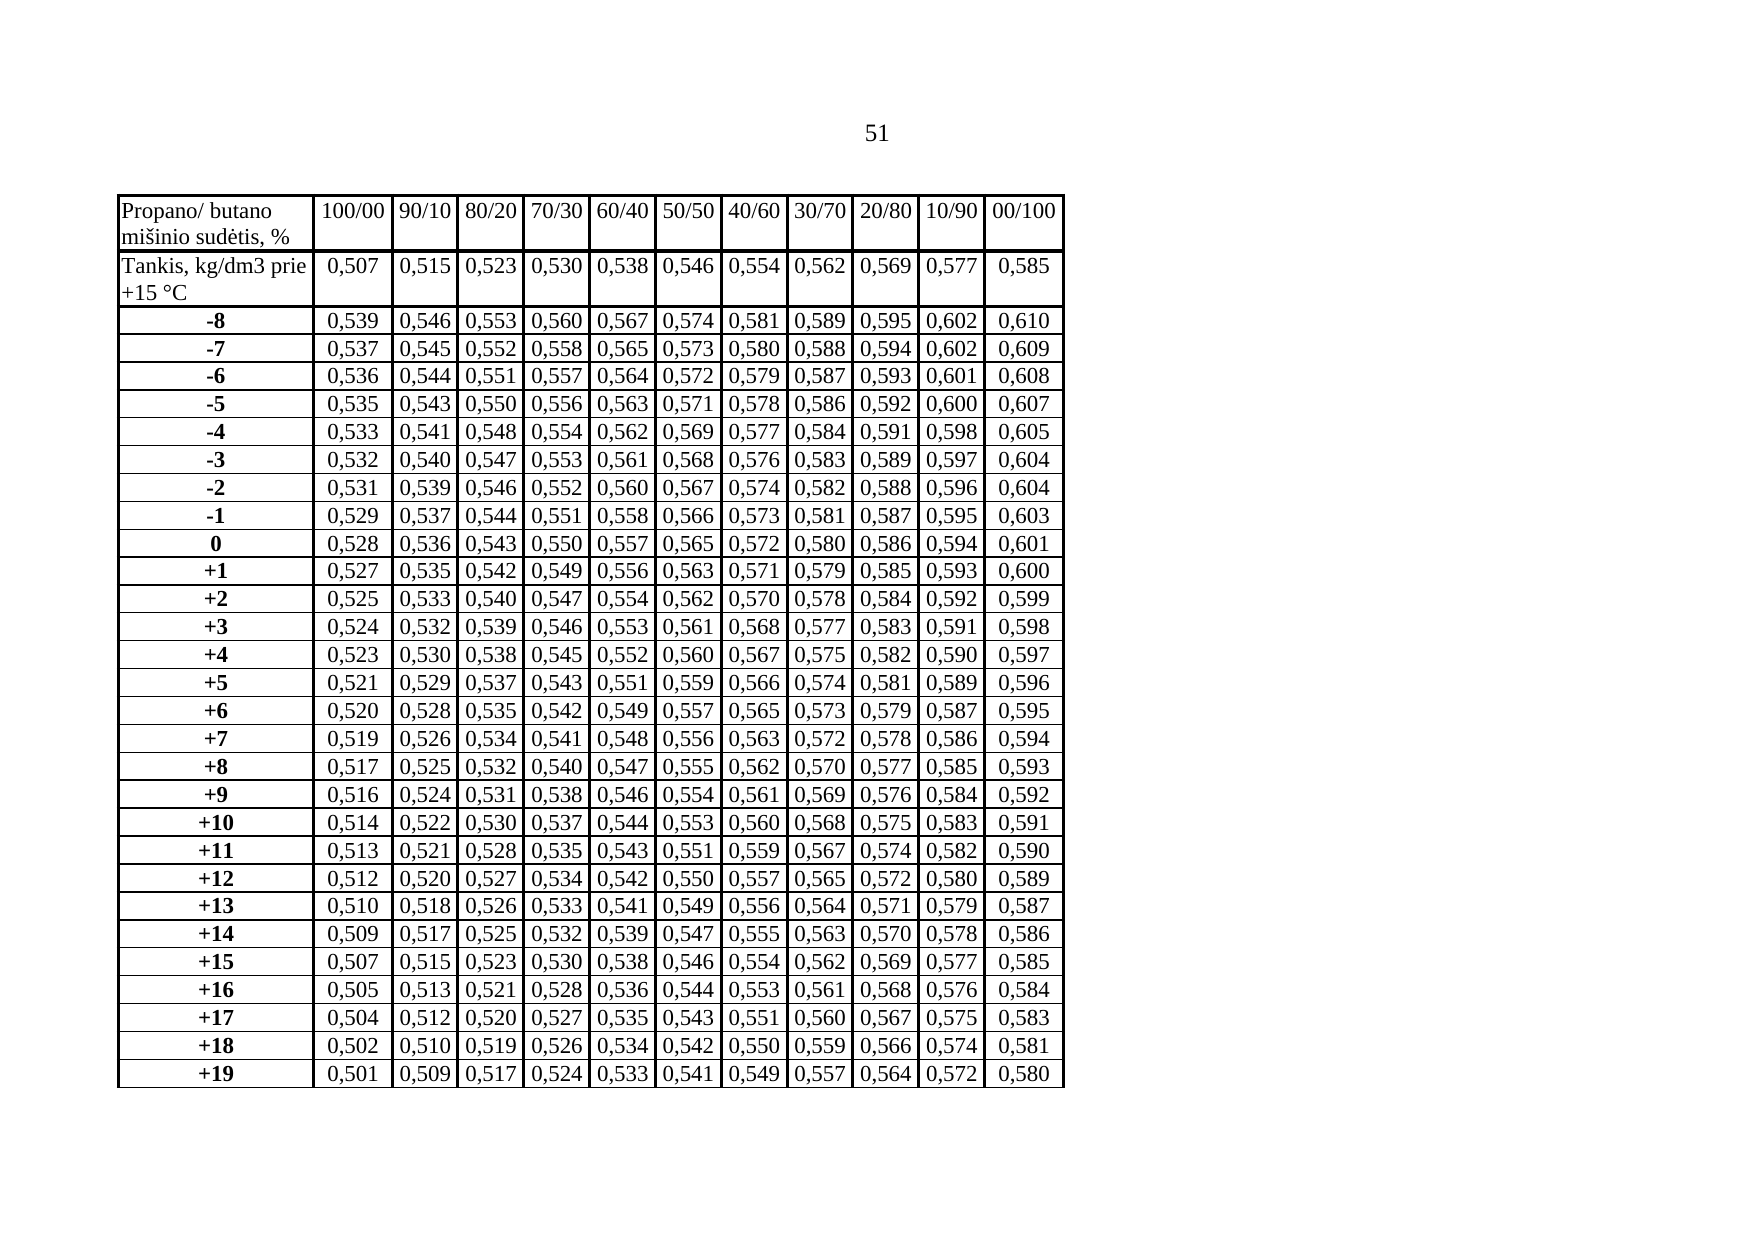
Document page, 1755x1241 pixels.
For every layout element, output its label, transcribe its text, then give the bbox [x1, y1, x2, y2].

table_cell 0,580 [723, 335, 786, 361]
table_cell 0,610 [986, 308, 1062, 333]
table_cell 0,557 [657, 697, 720, 723]
table_cell 0,568 [723, 613, 786, 640]
table_cell 0,551 [591, 669, 654, 696]
table_cell 0,559 [657, 669, 720, 696]
table_cell 0,567 [789, 837, 851, 863]
table_cell 0,555 [723, 921, 786, 947]
table_cell 0,584 [854, 586, 917, 612]
table_cell +10 [120, 809, 312, 835]
table_cell 0,560 [525, 308, 588, 333]
table_cell 0,567 [657, 474, 720, 501]
table_cell 0,572 [920, 1060, 983, 1086]
table_cell 0,538 [459, 641, 522, 668]
table_cell 0,564 [591, 363, 654, 389]
table_cell 0,572 [789, 725, 851, 751]
table_cell 0,541 [525, 725, 588, 751]
table_cell 0,604 [986, 474, 1062, 501]
table_cell 0,527 [459, 865, 522, 891]
table_cell 0,576 [854, 781, 917, 807]
table_cell 0,563 [591, 391, 654, 417]
table_cell 0,525 [459, 921, 522, 947]
table_cell 0,559 [789, 1032, 851, 1058]
table_cell 0,538 [591, 253, 654, 305]
table_cell 0,540 [525, 753, 588, 779]
table_cell 0,582 [854, 641, 917, 668]
table_cell 0,516 [315, 781, 391, 807]
table_cell 0,539 [591, 921, 654, 947]
table_cell 0,586 [986, 921, 1062, 947]
table_cell 0,608 [986, 363, 1062, 389]
table_cell 0,587 [854, 502, 917, 528]
table_cell 0,544 [591, 809, 654, 835]
table_cell 0,540 [459, 586, 522, 612]
table_cell 0,596 [920, 474, 983, 501]
table_cell 0,526 [525, 1032, 588, 1058]
table_cell 0,563 [723, 725, 786, 751]
table_cell 0,560 [657, 641, 720, 668]
table_cell 0,539 [394, 474, 456, 501]
table_cell 0,582 [789, 474, 851, 501]
table_cell 0,530 [525, 948, 588, 975]
table_cell +6 [120, 697, 312, 723]
table_cell 0,601 [920, 363, 983, 389]
table_cell 0,593 [986, 753, 1062, 779]
table_cell 0,565 [591, 335, 654, 361]
table_cell 0,587 [789, 363, 851, 389]
table_cell 0,550 [525, 530, 588, 556]
table_cell 0,533 [591, 1060, 654, 1086]
table_cell 0,545 [525, 641, 588, 668]
table_cell 0,526 [394, 725, 456, 751]
table_cell 0,510 [315, 893, 391, 919]
table_cell 0,573 [723, 502, 786, 528]
table_cell 0,565 [657, 530, 720, 556]
table_cell 0,549 [723, 1060, 786, 1086]
table_cell 0,585 [986, 253, 1062, 305]
table_cell 0,564 [789, 893, 851, 919]
table_cell 0,531 [459, 781, 522, 807]
table_cell 0,517 [459, 1060, 522, 1086]
table_header 00/100 [986, 197, 1062, 249]
table_cell 0,575 [920, 1004, 983, 1031]
table_cell 0,537 [315, 335, 391, 361]
table_cell 0,589 [920, 669, 983, 696]
table_cell 0,594 [854, 335, 917, 361]
table_cell 0,561 [657, 613, 720, 640]
table_cell +8 [120, 753, 312, 779]
table_cell +18 [120, 1032, 312, 1058]
table_cell 0,509 [315, 921, 391, 947]
table_cell 0,523 [459, 948, 522, 975]
table_cell +19 [120, 1060, 312, 1086]
table_cell 0,561 [591, 446, 654, 473]
table_cell 0,582 [920, 837, 983, 863]
table_cell 0,585 [920, 753, 983, 779]
table_cell 0,524 [525, 1060, 588, 1086]
table_cell 0,556 [723, 893, 786, 919]
table_cell 0,580 [986, 1060, 1062, 1086]
table_cell 0,601 [986, 530, 1062, 556]
table_cell 0,537 [394, 502, 456, 528]
table_cell 0,542 [657, 1032, 720, 1058]
table_cell 0,546 [525, 613, 588, 640]
table_cell 0,596 [986, 669, 1062, 696]
table_cell 0,566 [854, 1032, 917, 1058]
table_header 50/50 [657, 197, 720, 249]
table_cell 0,547 [459, 446, 522, 473]
table_cell 0,507 [315, 253, 391, 305]
table_cell 0,592 [920, 586, 983, 612]
table_cell 0,554 [591, 586, 654, 612]
table_cell 0,501 [315, 1060, 391, 1086]
table_cell 0,580 [789, 530, 851, 556]
table_cell 0,528 [394, 697, 456, 723]
table_header 100/00 [315, 197, 391, 249]
table_cell 0,532 [459, 753, 522, 779]
table_cell 0,602 [920, 335, 983, 361]
table_cell 0,585 [854, 558, 917, 584]
table_cell 0,515 [394, 253, 456, 305]
table_cell 0,587 [920, 697, 983, 723]
table_cell 0,519 [315, 725, 391, 751]
table_cell 0,534 [591, 1032, 654, 1058]
table_cell +9 [120, 781, 312, 807]
table_cell 0,599 [986, 586, 1062, 612]
table_cell 0,521 [459, 976, 522, 1003]
table_cell 0,574 [723, 474, 786, 501]
table_cell 0,591 [920, 613, 983, 640]
table_header 30/70 [789, 197, 851, 249]
table_cell 0,570 [854, 921, 917, 947]
table_cell 0,537 [459, 669, 522, 696]
table_cell 0,565 [789, 865, 851, 891]
table_cell 0,553 [723, 976, 786, 1003]
table_cell 0,541 [591, 893, 654, 919]
table_cell 0,552 [525, 474, 588, 501]
table_cell 0,527 [525, 1004, 588, 1031]
table_cell 0,583 [920, 809, 983, 835]
table_cell 0,547 [657, 921, 720, 947]
table_cell 0,530 [394, 641, 456, 668]
table_cell 0,550 [459, 391, 522, 417]
table_cell 0,535 [591, 1004, 654, 1031]
table_cell 0,540 [394, 446, 456, 473]
table_cell 0,578 [789, 586, 851, 612]
table_cell 0,589 [986, 865, 1062, 891]
table_cell 0,577 [920, 253, 983, 305]
table_cell 0,543 [525, 669, 588, 696]
table_cell 0,600 [920, 391, 983, 417]
table_cell 0,572 [723, 530, 786, 556]
table_cell 0,558 [591, 502, 654, 528]
table_cell 0,551 [525, 502, 588, 528]
table_cell 0,557 [789, 1060, 851, 1086]
table_cell 0,590 [986, 837, 1062, 863]
table_cell 0,505 [315, 976, 391, 1003]
table_cell 0,520 [394, 865, 456, 891]
table_cell 0,549 [525, 558, 588, 584]
table_header 70/30 [525, 197, 588, 249]
table_cell 0,591 [854, 418, 917, 445]
table_cell 0,513 [394, 976, 456, 1003]
table_cell 0,525 [394, 753, 456, 779]
table_cell 0,609 [986, 335, 1062, 361]
table_cell 0,554 [723, 253, 786, 305]
table_cell 0,542 [459, 558, 522, 584]
table_cell 0,595 [854, 308, 917, 333]
table_cell 0,574 [789, 669, 851, 696]
table_cell 0,595 [920, 502, 983, 528]
table_cell 0,536 [394, 530, 456, 556]
table_cell 0 [120, 530, 312, 556]
table_cell +16 [120, 976, 312, 1003]
table_cell +15 [120, 948, 312, 975]
table_cell 0,525 [315, 586, 391, 612]
table_cell 0,578 [920, 921, 983, 947]
table_cell 0,547 [525, 586, 588, 612]
table_cell 0,583 [854, 613, 917, 640]
table_cell 0,576 [723, 446, 786, 473]
table_cell 0,546 [459, 474, 522, 501]
table_cell 0,579 [789, 558, 851, 584]
table_cell 0,586 [789, 391, 851, 417]
table_cell 0,573 [789, 697, 851, 723]
table_cell -6 [120, 363, 312, 389]
table_cell 0,597 [920, 446, 983, 473]
table_cell 0,553 [657, 809, 720, 835]
table_cell 0,575 [789, 641, 851, 668]
table_cell 0,541 [657, 1060, 720, 1086]
table_cell +13 [120, 893, 312, 919]
table_cell 0,585 [986, 948, 1062, 975]
table_cell 0,589 [789, 308, 851, 333]
table_cell 0,512 [394, 1004, 456, 1031]
table_cell 0,556 [657, 725, 720, 751]
table_cell 0,551 [459, 363, 522, 389]
table_cell 0,515 [394, 948, 456, 975]
table_cell +1 [120, 558, 312, 584]
table_cell 0,558 [525, 335, 588, 361]
table_cell 0,536 [591, 976, 654, 1003]
table_cell 0,554 [657, 781, 720, 807]
table_cell +11 [120, 837, 312, 863]
table_cell 0,579 [723, 363, 786, 389]
table_cell 0,561 [789, 976, 851, 1003]
table_cell 0,568 [854, 976, 917, 1003]
table_cell 0,535 [315, 391, 391, 417]
table_cell 0,560 [723, 809, 786, 835]
table_cell 0,583 [986, 1004, 1062, 1031]
table_cell 0,595 [986, 697, 1062, 723]
table_cell 0,559 [723, 837, 786, 863]
table_cell 0,588 [854, 474, 917, 501]
table_cell 0,568 [657, 446, 720, 473]
table_cell 0,570 [789, 753, 851, 779]
table_cell 0,607 [986, 391, 1062, 417]
table_cell 0,555 [657, 753, 720, 779]
table_cell 0,583 [789, 446, 851, 473]
table_cell 0,539 [315, 308, 391, 333]
table_cell 0,551 [723, 1004, 786, 1031]
table_cell 0,590 [920, 641, 983, 668]
table_cell 0,520 [315, 697, 391, 723]
table_cell 0,577 [920, 948, 983, 975]
table_cell 0,551 [657, 837, 720, 863]
table_cell 0,586 [854, 530, 917, 556]
table_cell 0,589 [854, 446, 917, 473]
table_cell 0,546 [394, 308, 456, 333]
table_cell 0,584 [986, 976, 1062, 1003]
table_cell 0,594 [920, 530, 983, 556]
table_cell 0,537 [525, 809, 588, 835]
table_cell 0,529 [315, 502, 391, 528]
table_cell 0,581 [854, 669, 917, 696]
table_cell 0,568 [789, 809, 851, 835]
table_cell 0,509 [394, 1060, 456, 1086]
table_cell 0,546 [657, 253, 720, 305]
table_cell 0,532 [525, 921, 588, 947]
table_cell 0,524 [315, 613, 391, 640]
table_cell 0,600 [986, 558, 1062, 584]
table_cell 0,543 [591, 837, 654, 863]
table_cell 0,562 [789, 253, 851, 305]
table_cell 0,542 [591, 865, 654, 891]
table_cell -1 [120, 502, 312, 528]
table_cell 0,550 [723, 1032, 786, 1058]
table_cell +2 [120, 586, 312, 612]
table_cell 0,507 [315, 948, 391, 975]
table_cell 0,528 [315, 530, 391, 556]
table_cell 0,514 [315, 809, 391, 835]
table_cell 0,562 [591, 418, 654, 445]
table_cell -8 [120, 308, 312, 333]
table_cell 0,521 [394, 837, 456, 863]
table_header 80/20 [459, 197, 522, 249]
table_cell 0,563 [657, 558, 720, 584]
table_cell 0,566 [657, 502, 720, 528]
table_cell 0,563 [789, 921, 851, 947]
table_cell 0,528 [525, 976, 588, 1003]
table_cell 0,544 [459, 502, 522, 528]
table_cell 0,574 [920, 1032, 983, 1058]
table_header 20/80 [854, 197, 917, 249]
table_cell 0,556 [525, 391, 588, 417]
table_cell 0,524 [394, 781, 456, 807]
table_cell 0,594 [986, 725, 1062, 751]
table_cell 0,575 [854, 809, 917, 835]
table_cell 0,552 [459, 335, 522, 361]
table_cell 0,602 [920, 308, 983, 333]
table_cell 0,584 [920, 781, 983, 807]
table_cell 0,533 [525, 893, 588, 919]
table_cell 0,510 [394, 1032, 456, 1058]
table_cell 0,567 [723, 641, 786, 668]
table_cell 0,566 [723, 669, 786, 696]
table_cell 0,519 [459, 1032, 522, 1058]
table_cell -4 [120, 418, 312, 445]
table_cell 0,562 [723, 753, 786, 779]
table_cell 0,578 [854, 725, 917, 751]
table_cell 0,531 [315, 474, 391, 501]
table_cell 0,541 [394, 418, 456, 445]
table_cell 0,523 [459, 253, 522, 305]
table_cell 0,549 [657, 893, 720, 919]
table_cell 0,578 [723, 391, 786, 417]
table_cell 0,574 [854, 837, 917, 863]
table_cell 0,571 [657, 391, 720, 417]
table_cell 0,517 [315, 753, 391, 779]
table_cell 0,587 [986, 893, 1062, 919]
table_cell 0,567 [854, 1004, 917, 1031]
table_cell 0,593 [854, 363, 917, 389]
table_cell +17 [120, 1004, 312, 1031]
table_cell 0,542 [525, 697, 588, 723]
table_cell 0,530 [525, 253, 588, 305]
table_cell 0,546 [657, 948, 720, 975]
table_cell 0,535 [394, 558, 456, 584]
table_cell 0,560 [591, 474, 654, 501]
table_header Propano/ butano mišinio sudėtis, % [120, 197, 312, 249]
table_cell +14 [120, 921, 312, 947]
table_cell 0,592 [854, 391, 917, 417]
table_cell 0,518 [394, 893, 456, 919]
table_cell -3 [120, 446, 312, 473]
table_cell 0,569 [789, 781, 851, 807]
table_cell 0,565 [723, 697, 786, 723]
table_cell 0,547 [591, 753, 654, 779]
table_cell 0,557 [525, 363, 588, 389]
table_cell 0,544 [394, 363, 456, 389]
table_cell 0,552 [591, 641, 654, 668]
table_cell 0,521 [315, 669, 391, 696]
table_cell 0,502 [315, 1032, 391, 1058]
table_cell 0,592 [986, 781, 1062, 807]
table_header 10/90 [920, 197, 983, 249]
table_cell 0,553 [459, 308, 522, 333]
table_cell 0,586 [920, 725, 983, 751]
table_cell 0,603 [986, 502, 1062, 528]
table_cell 0,543 [657, 1004, 720, 1031]
table_cell 0,569 [854, 948, 917, 975]
table_cell +5 [120, 669, 312, 696]
table_cell 0,504 [315, 1004, 391, 1031]
table_cell 0,581 [723, 308, 786, 333]
table_cell 0,564 [854, 1060, 917, 1086]
table_cell 0,579 [854, 697, 917, 723]
table_cell 0,571 [854, 893, 917, 919]
table_cell 0,528 [459, 837, 522, 863]
table_cell 0,538 [591, 948, 654, 975]
table_cell 0,577 [723, 418, 786, 445]
table_cell 0,554 [525, 418, 588, 445]
table_cell 0,549 [591, 697, 654, 723]
table_cell 0,597 [986, 641, 1062, 668]
table_cell 0,579 [920, 893, 983, 919]
table_cell 0,588 [789, 335, 851, 361]
table_cell 0,557 [591, 530, 654, 556]
table_cell 0,523 [315, 641, 391, 668]
table_cell 0,533 [394, 586, 456, 612]
table_cell 0,550 [657, 865, 720, 891]
table_cell 0,534 [525, 865, 588, 891]
table_cell 0,581 [789, 502, 851, 528]
table_cell 0,522 [394, 809, 456, 835]
table_cell 0,569 [657, 418, 720, 445]
table_cell 0,576 [920, 976, 983, 1003]
table_cell +7 [120, 725, 312, 751]
table_cell 0,556 [591, 558, 654, 584]
table_cell 0,604 [986, 446, 1062, 473]
table_cell 0,520 [459, 1004, 522, 1031]
table_cell 0,545 [394, 335, 456, 361]
table_cell 0,532 [315, 446, 391, 473]
table_cell 0,553 [591, 613, 654, 640]
table_cell 0,548 [591, 725, 654, 751]
table_cell 0,557 [723, 865, 786, 891]
table_cell 0,534 [459, 725, 522, 751]
table_cell 0,570 [723, 586, 786, 612]
table_cell 0,591 [986, 809, 1062, 835]
table_cell 0,598 [986, 613, 1062, 640]
table_cell 0,580 [920, 865, 983, 891]
table_cell 0,513 [315, 837, 391, 863]
table_cell Tankis, kg/dm3 prie +15 °C [120, 253, 312, 305]
table_cell 0,527 [315, 558, 391, 584]
table_cell 0,553 [525, 446, 588, 473]
table_cell 0,529 [394, 669, 456, 696]
table_cell 0,543 [459, 530, 522, 556]
table_cell +12 [120, 865, 312, 891]
table_cell 0,526 [459, 893, 522, 919]
table_cell 0,546 [591, 781, 654, 807]
table_cell 0,581 [986, 1032, 1062, 1058]
table_cell 0,554 [723, 948, 786, 975]
table_cell 0,605 [986, 418, 1062, 445]
table_cell 0,562 [789, 948, 851, 975]
table_cell 0,593 [920, 558, 983, 584]
table_cell -5 [120, 391, 312, 417]
table_cell 0,577 [789, 613, 851, 640]
table_cell 0,543 [394, 391, 456, 417]
table_cell +3 [120, 613, 312, 640]
table_cell -2 [120, 474, 312, 501]
table_cell 0,538 [525, 781, 588, 807]
table_cell 0,544 [657, 976, 720, 1003]
table_cell +4 [120, 641, 312, 668]
table_cell 0,584 [789, 418, 851, 445]
table_cell 0,539 [459, 613, 522, 640]
table_cell 0,567 [591, 308, 654, 333]
table_cell 0,517 [394, 921, 456, 947]
table_cell 0,573 [657, 335, 720, 361]
table_cell 0,548 [459, 418, 522, 445]
table_header 60/40 [591, 197, 654, 249]
table_cell 0,535 [525, 837, 588, 863]
table_cell 0,571 [723, 558, 786, 584]
table_cell 0,562 [657, 586, 720, 612]
table_header 40/60 [723, 197, 786, 249]
table_cell 0,532 [394, 613, 456, 640]
table_cell 0,533 [315, 418, 391, 445]
table_cell 0,560 [789, 1004, 851, 1031]
table_cell 0,577 [854, 753, 917, 779]
table_cell 0,530 [459, 809, 522, 835]
table_cell 0,572 [854, 865, 917, 891]
table_cell 0,535 [459, 697, 522, 723]
table_cell 0,561 [723, 781, 786, 807]
table_cell 0,536 [315, 363, 391, 389]
table_cell -7 [120, 335, 312, 361]
table_cell 0,572 [657, 363, 720, 389]
table_cell 0,512 [315, 865, 391, 891]
table_header 90/10 [394, 197, 456, 249]
table_cell 0,598 [920, 418, 983, 445]
table_cell 0,569 [854, 253, 917, 305]
table_cell 0,574 [657, 308, 720, 333]
